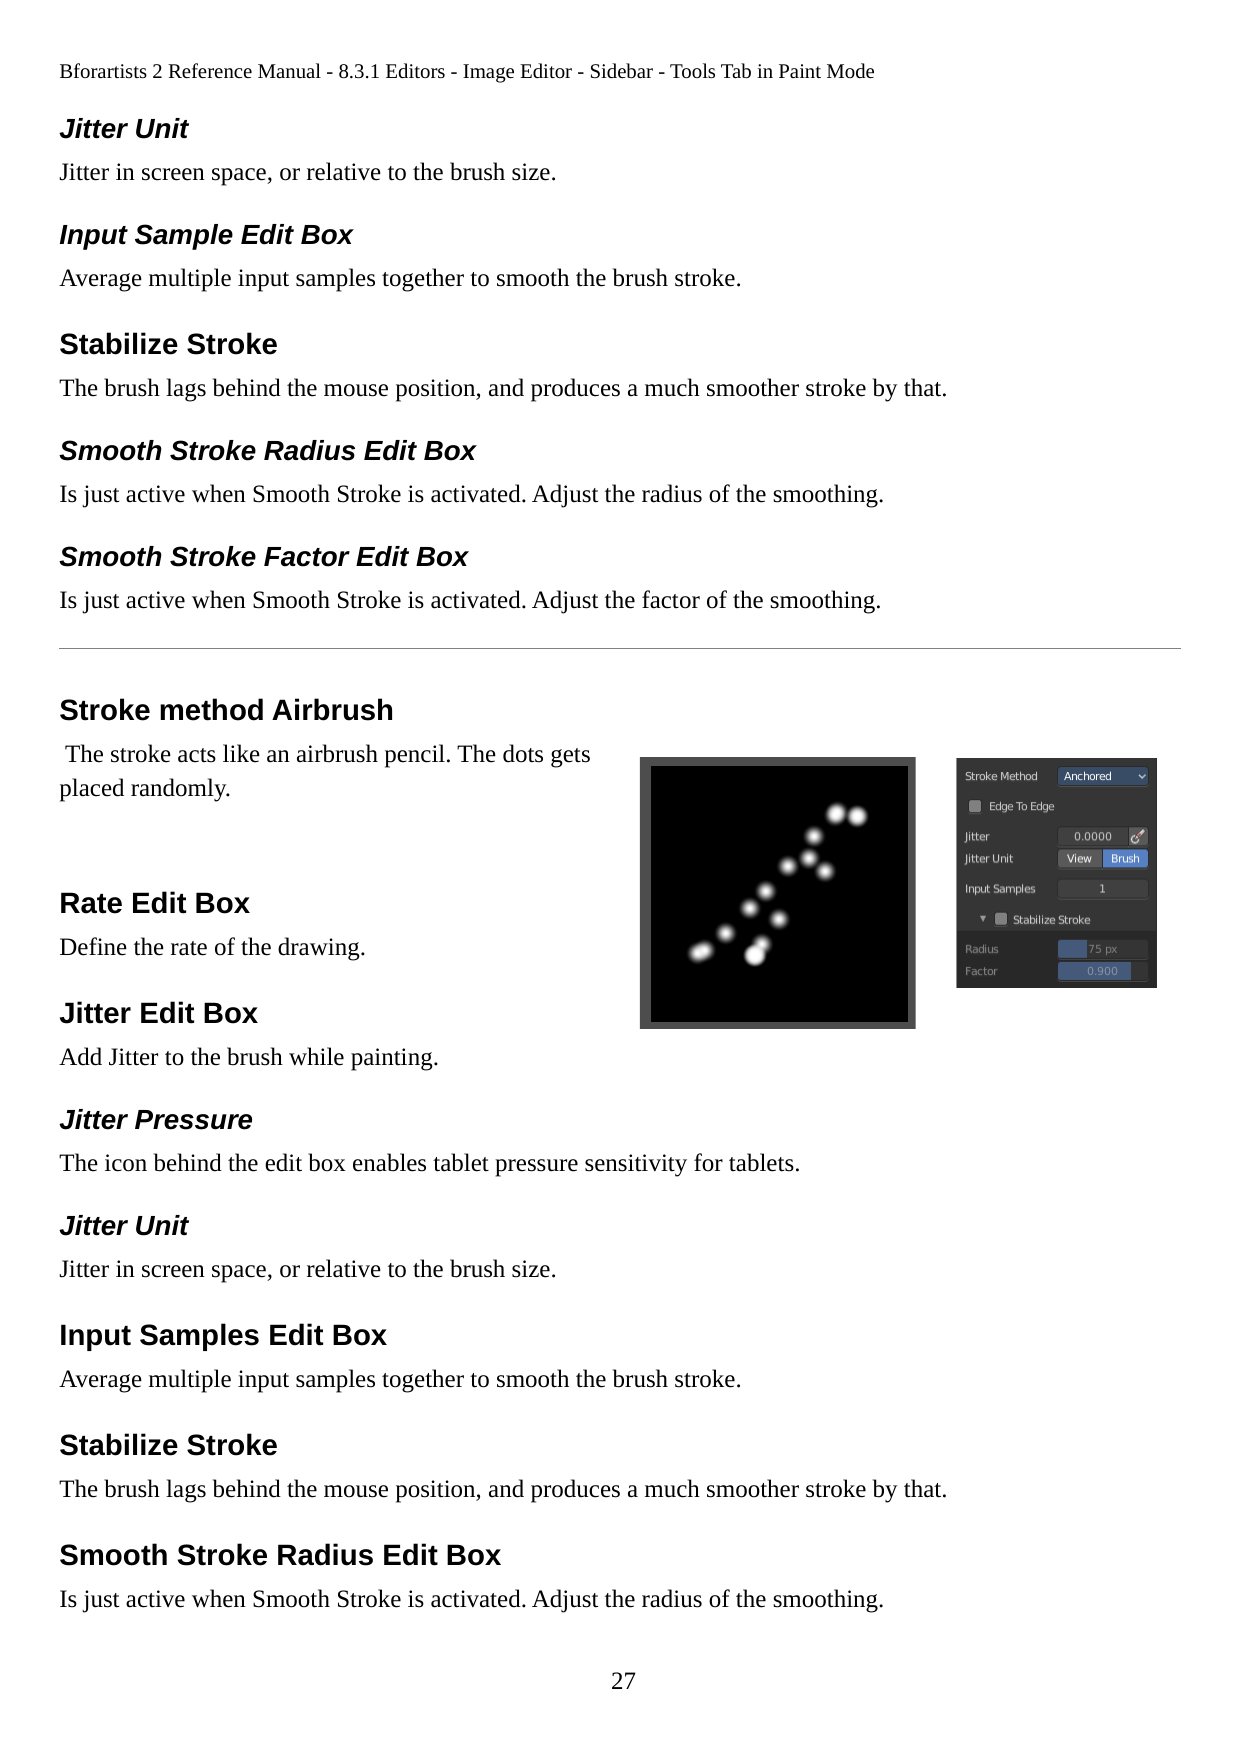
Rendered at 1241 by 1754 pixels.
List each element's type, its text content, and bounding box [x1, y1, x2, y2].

text The brush lags behind the mouse position, and produces a much smoother stroke by that. [59, 1474, 1181, 1502]
subtitle Input Sample Edit Box [59, 218, 1181, 250]
text The icon behind the edit box enables tablet pressure sensitivity for tablets. [59, 1148, 1181, 1177]
picture [956, 758, 1157, 988]
text [1157, 932, 1181, 961]
subtitle Smooth Stroke Factor Edit Box [59, 540, 1181, 572]
text Average multiple input samples together to smooth the brush stroke. [59, 1364, 1181, 1393]
subtitle Jitter Unit [59, 113, 1181, 144]
text Define the rate of the drawing. [59, 932, 639, 961]
subtitle Rate Edit Box [59, 886, 639, 920]
text The stroke acts like an airbrush pencil. The dots gets placed randomly. [59, 739, 1181, 802]
text Is just active when Smooth Stroke is activated. Adjust the radius of the smoothing. [59, 479, 1181, 507]
text The brush lags behind the mouse position, and produces a much smoother stroke by that. [59, 373, 1181, 402]
text Jitter in screen space, or relative to the brush size. [59, 157, 1181, 186]
subtitle Jitter Edit Box [59, 996, 639, 1029]
subtitle Stabilize Stroke [59, 1427, 1181, 1461]
text Is just active when Smooth Stroke is activated. Adjust the factor of the smoothing. [59, 585, 1181, 613]
subtitle [916, 996, 1181, 1029]
subtitle Smooth Stroke Radius Edit Box [59, 434, 1181, 466]
text Is just active when Smooth Stroke is activated. Adjust the radius of the smoothing. [59, 1584, 1181, 1612]
subtitle Stroke method Airbrush [59, 692, 1181, 726]
text Add Jitter to the brush while painting. [59, 1042, 1181, 1071]
subtitle Jitter Unit [59, 1209, 1181, 1241]
text Average multiple input samples together to smooth the brush stroke. [59, 263, 1181, 292]
text Jitter in screen space, or relative to the brush size. [59, 1254, 1181, 1283]
subtitle Smooth Stroke Radius Edit Box [59, 1537, 1181, 1571]
subtitle Stabilize Stroke [59, 327, 1181, 360]
picture [639, 757, 916, 1029]
subtitle [916, 886, 956, 920]
subtitle Jitter Pressure [59, 1104, 1181, 1136]
subtitle [1157, 886, 1181, 920]
text [916, 932, 956, 961]
subtitle Input Samples Edit Box [59, 1318, 1181, 1351]
